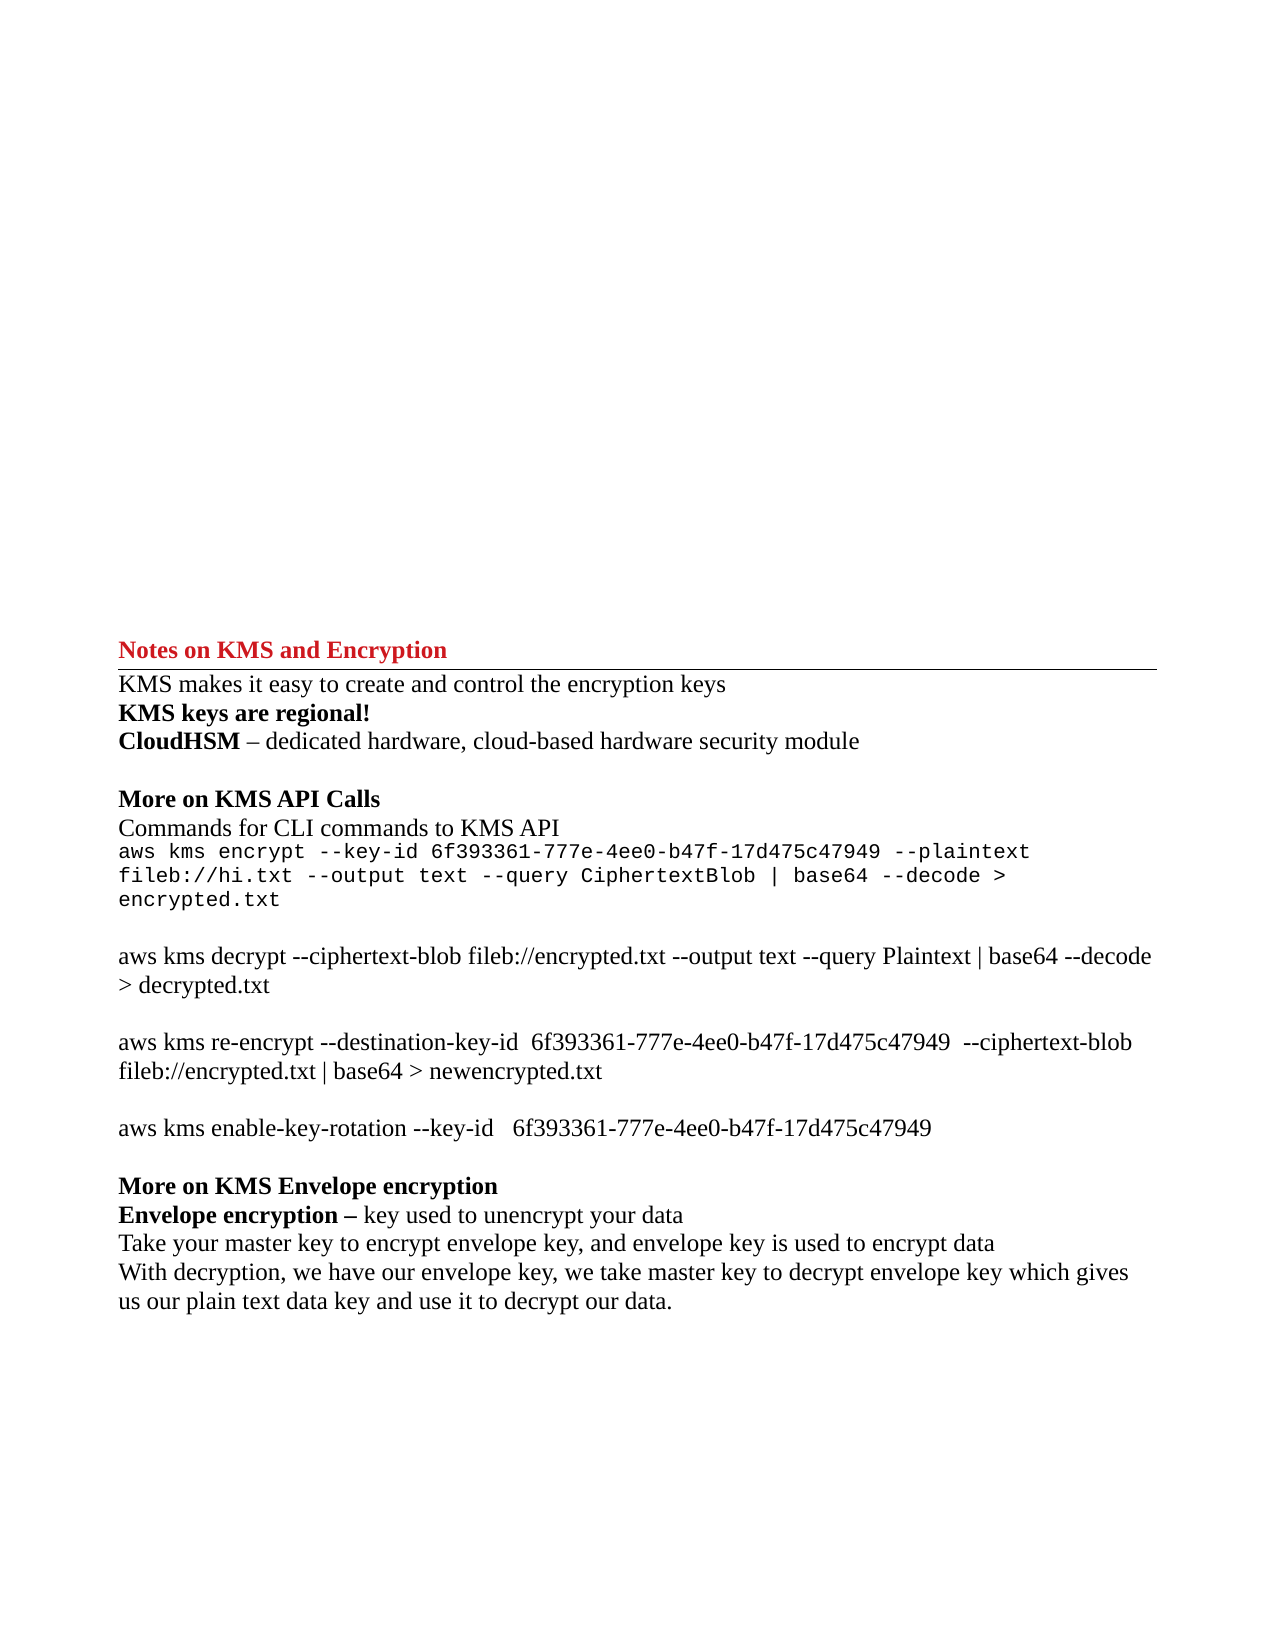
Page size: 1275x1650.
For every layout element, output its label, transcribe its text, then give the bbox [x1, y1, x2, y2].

text Take your master key to encrypt envelope key, and envelope key is used to encrypt data [118, 1228, 1157, 1257]
text aws kms re-encrypt --destination-key-id 6f393361-777e-4ee0-b47f-17d475c47949 --ciphertext-blob fileb://encrypted.txt | base64 > newencrypted.txt [118, 1027, 1157, 1085]
text With decryption, we have our envelope key, we take master key to decrypt envelope key which gives us our plain text data key and use it to decrypt our data. [118, 1257, 1157, 1315]
text aws kms encrypt --key-id 6f393361-777e-4ee0-b47f-17d475c47949 --plaintext fileb://hi.txt --output text --query CiphertextBlob | base64 --decode > encrypted.txt [118, 841, 1157, 912]
text Commands for CLI commands to KMS API [118, 813, 1157, 841]
text CloudHSM – dedicated hardware, cloud-based hardware security module [118, 726, 1157, 755]
text Envelope encryption – key used to unencrypt your data [118, 1200, 1157, 1228]
text More on KMS API Calls [118, 784, 1157, 813]
text More on KMS Envelope encryption [118, 1171, 1157, 1200]
text KMS keys are regional! [118, 698, 1157, 726]
text KMS makes it easy to create and control the encryption keys [118, 670, 1157, 698]
text aws kms decrypt --ciphertext-blob fileb://encrypted.txt --output text --query Plaintext | base64 --decode > decrypted.txt [118, 941, 1157, 998]
text Notes on KMS and Encryption [118, 636, 1157, 669]
text aws kms enable-key-rotation --key-id 6f393361-777e-4ee0-b47f-17d475c47949 [118, 1113, 1157, 1142]
